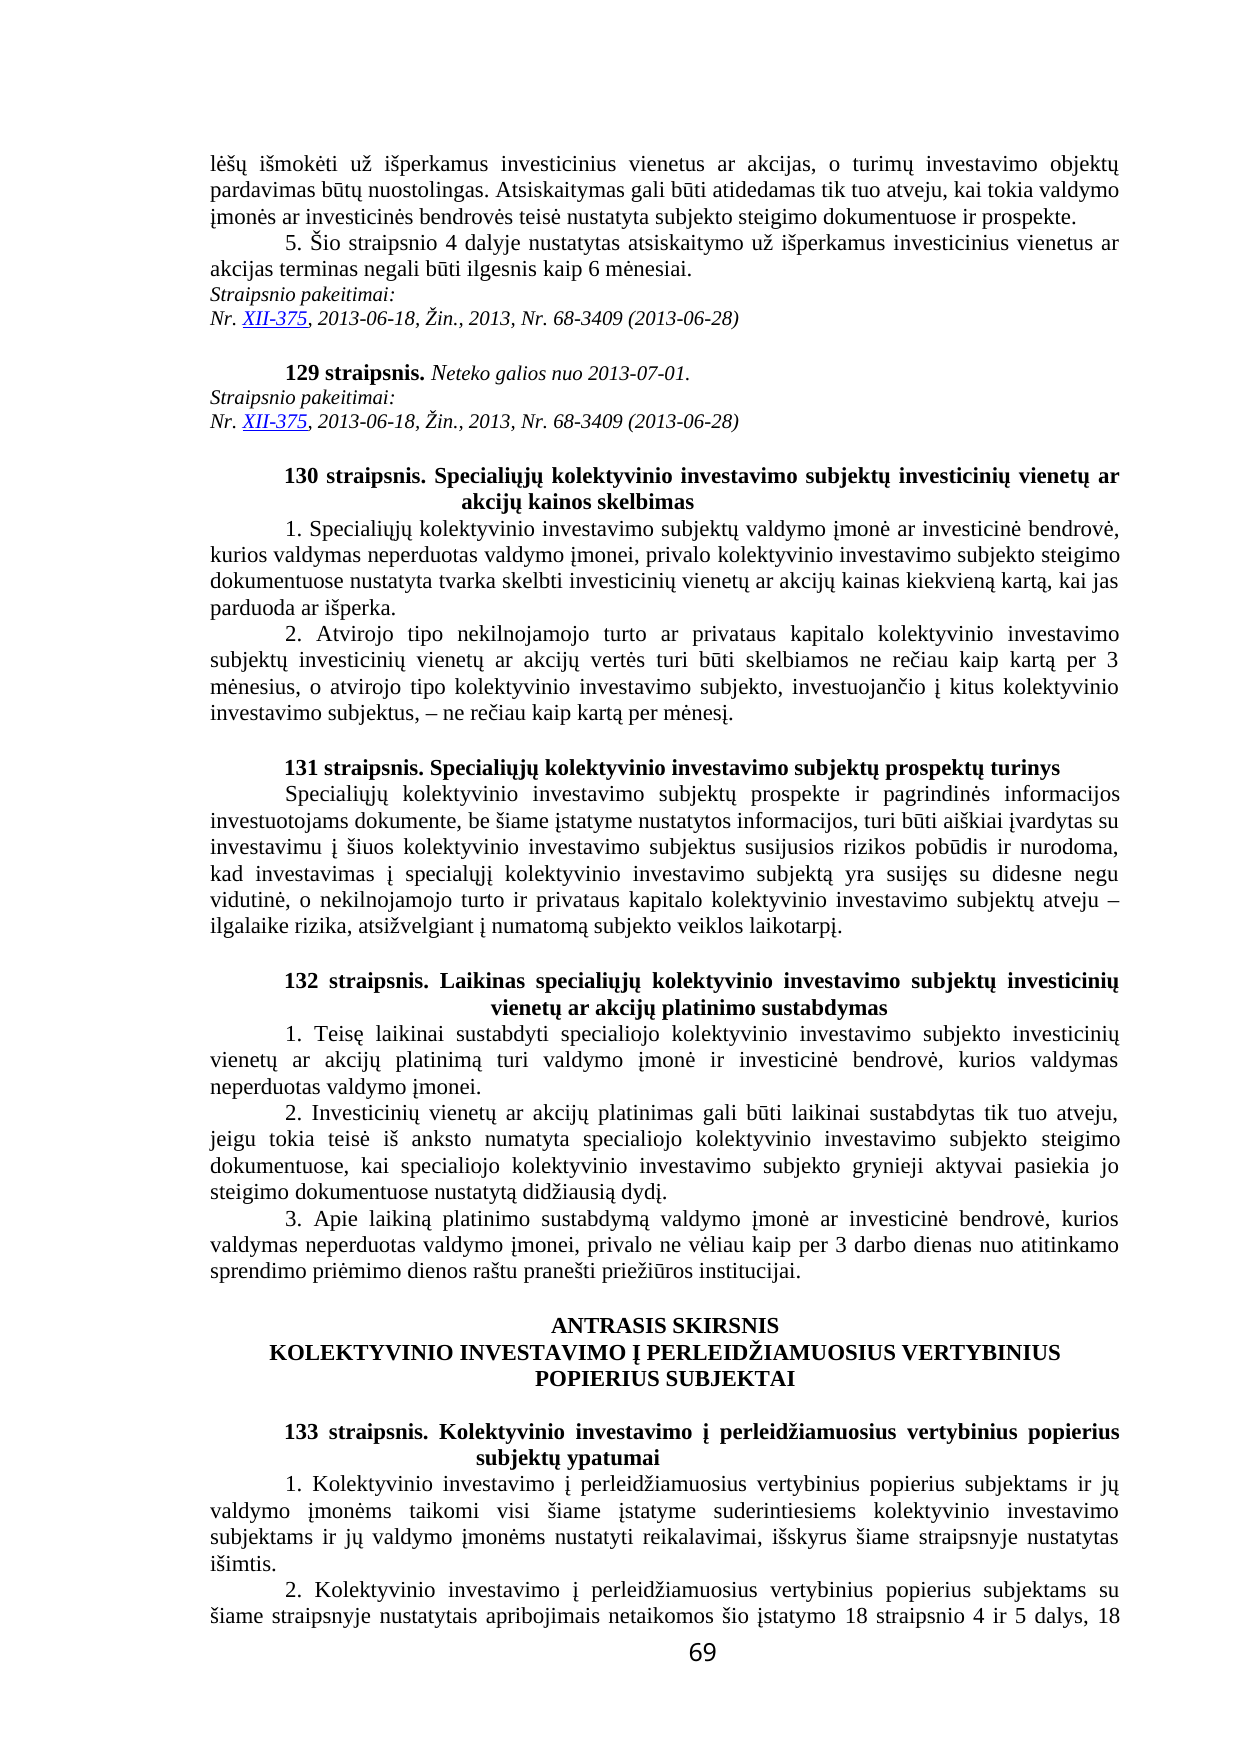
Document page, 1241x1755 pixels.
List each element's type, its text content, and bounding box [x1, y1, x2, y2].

text 2. Investicinių vienetų ar akcijų platinimas gali būti laikinai sustabdytas tik tuo atveju, jeigu tokia teisė iš anksto numatyta specialiojo kolektyvinio investavimo subjekto steigimo dokumentuose, kai specialiojo kolektyvinio investavimo subjekto grynieji aktyvai pasiekia jo steigimo dokumentuose nustatytą didžiausią dydį. [210, 1099, 1120, 1204]
text Specialiųjų kolektyvinio investavimo subjektų prospekte ir pagrindinės informacijos investuotojams dokumente, be šiame įstatyme nustatytos informacijos, turi būti aiškiai įvardytas su investavimu į šiuos kolektyvinio investavimo subjektus susijusios rizikos pobūdis ir nurodoma, kad investavimas į specialųjį kolektyvinio investavimo subjektą yra susijęs su didesne negu vidutinė, o nekilnojamojo turto ir privataus kapitalo kolektyvinio investavimo subjektų atveju – ilgalaike rizika, atsižvelgiant į numatomą subjekto veiklos laikotarpį. [210, 781, 1120, 939]
text 2. Kolektyvinio investavimo į perleidžiamuosius vertybinius popierius subjektams su šiame straipsnyje nustatytais apribojimais netaikomos šio įstatymo 18 straipsnio 4 ir 5 dalys, 18 [210, 1576, 1120, 1629]
text 3. Apie laikiną platinimo sustabdymą valdymo įmonė ar investicinė bendrovė, kurios valdymas neperduotas valdymo įmonei, privalo ne vėliau kaip per 3 darbo dienas nuo atitinkamo sprendimo priėmimo dienos raštu pranešti priežiūros institucijai. [210, 1204, 1120, 1284]
text 133 straipsnis. Kolektyvinio investavimo į perleidžiamuosius vertybinius popierius subjektų ypatumai [284, 1418, 1120, 1471]
text 1. Specialiųjų kolektyvinio investavimo subjektų valdymo įmonė ar investicinė bendrovė, kurios valdymas neperduotas valdymo įmonei, privalo kolektyvinio investavimo subjekto steigimo dokumentuose nustatyta tvarka skelbti investicinių vienetų ar akcijų kainas kiekvieną kartą, kai jas parduoda ar išperka. [210, 514, 1120, 620]
text 1. Kolektyvinio investavimo į perleidžiamuosius vertybinius popierius subjektams ir jų valdymo įmonėms taikomi visi šiame įstatyme suderintiesiems kolektyvinio investavimo subjektams ir jų valdymo įmonėms nustatyti reikalavimai, išskyrus šiame straipsnyje nustatytas išimtis. [210, 1471, 1120, 1576]
text Nr. XII-375, 2013-06-18, Žin., 2013, Nr. 68-3409 (2013-06-28) [210, 409, 1120, 433]
text 130 straipsnis. Specialiųjų kolektyvinio investavimo subjektų investicinių vienetų ar akcijų kainos skelbimas [284, 462, 1120, 514]
text 2. Atvirojo tipo nekilnojamojo turto ar privataus kapitalo kolektyvinio investavimo subjektų investicinių vienetų ar akcijų vertės turi būti skelbiamos ne rečiau kaip kartą per 3 mėnesius, o atvirojo tipo kolektyvinio investavimo subjekto, investuojančio į kitus kolektyvinio investavimo subjektus, – ne rečiau kaip kartą per mėnesį. [210, 620, 1120, 725]
text 1. Teisę laikinai sustabdyti specialiojo kolektyvinio investavimo subjekto investicinių vienetų ar akcijų platinimą turi valdymo įmonė ir investicinė bendrovė, kurios valdymas neperduotas valdymo įmonei. [210, 1020, 1120, 1099]
text antrasis skirsnis [210, 1312, 1120, 1339]
text Nr. XII-375, 2013-06-18, Žin., 2013, Nr. 68-3409 (2013-06-28) [210, 306, 1120, 330]
text Kolektyvinio investavimo Į PERLEIDŽIAMUOSIUS VERTYBINIUS POPIERIUS subjektai [210, 1339, 1120, 1391]
text Straipsnio pakeitimai: [210, 282, 1120, 306]
text 131 straipsnis. Specialiųjų kolektyvinio investavimo subjektų prospektų turinys [284, 754, 1120, 781]
text Straipsnio pakeitimai: [210, 385, 1120, 409]
text 132 straipsnis. Laikinas specialiųjų kolektyvinio investavimo subjektų investicinių vienetų ar akcijų platinimo sustabdymas [284, 967, 1120, 1020]
text lėšų išmokėti už išperkamus investicinius vienetus ar akcijas, o turimų investavimo objektų pardavimas būtų nuostolingas. Atsiskaitymas gali būti atidedamas tik tuo atveju, kai tokia valdymo įmonės ar investicinės bendrovės teisė nustatyta subjekto steigimo dokumentuose ir prospekte. [210, 150, 1120, 229]
text 5. Šio straipsnio 4 dalyje nustatytas atsiskaitymo už išperkamus investicinius vienetus ar akcijas terminas negali būti ilgesnis kaip 6 mėnesiai. [210, 229, 1120, 282]
text 129 straipsnis. Neteko galios nuo 2013-07-01. [285, 359, 1120, 385]
